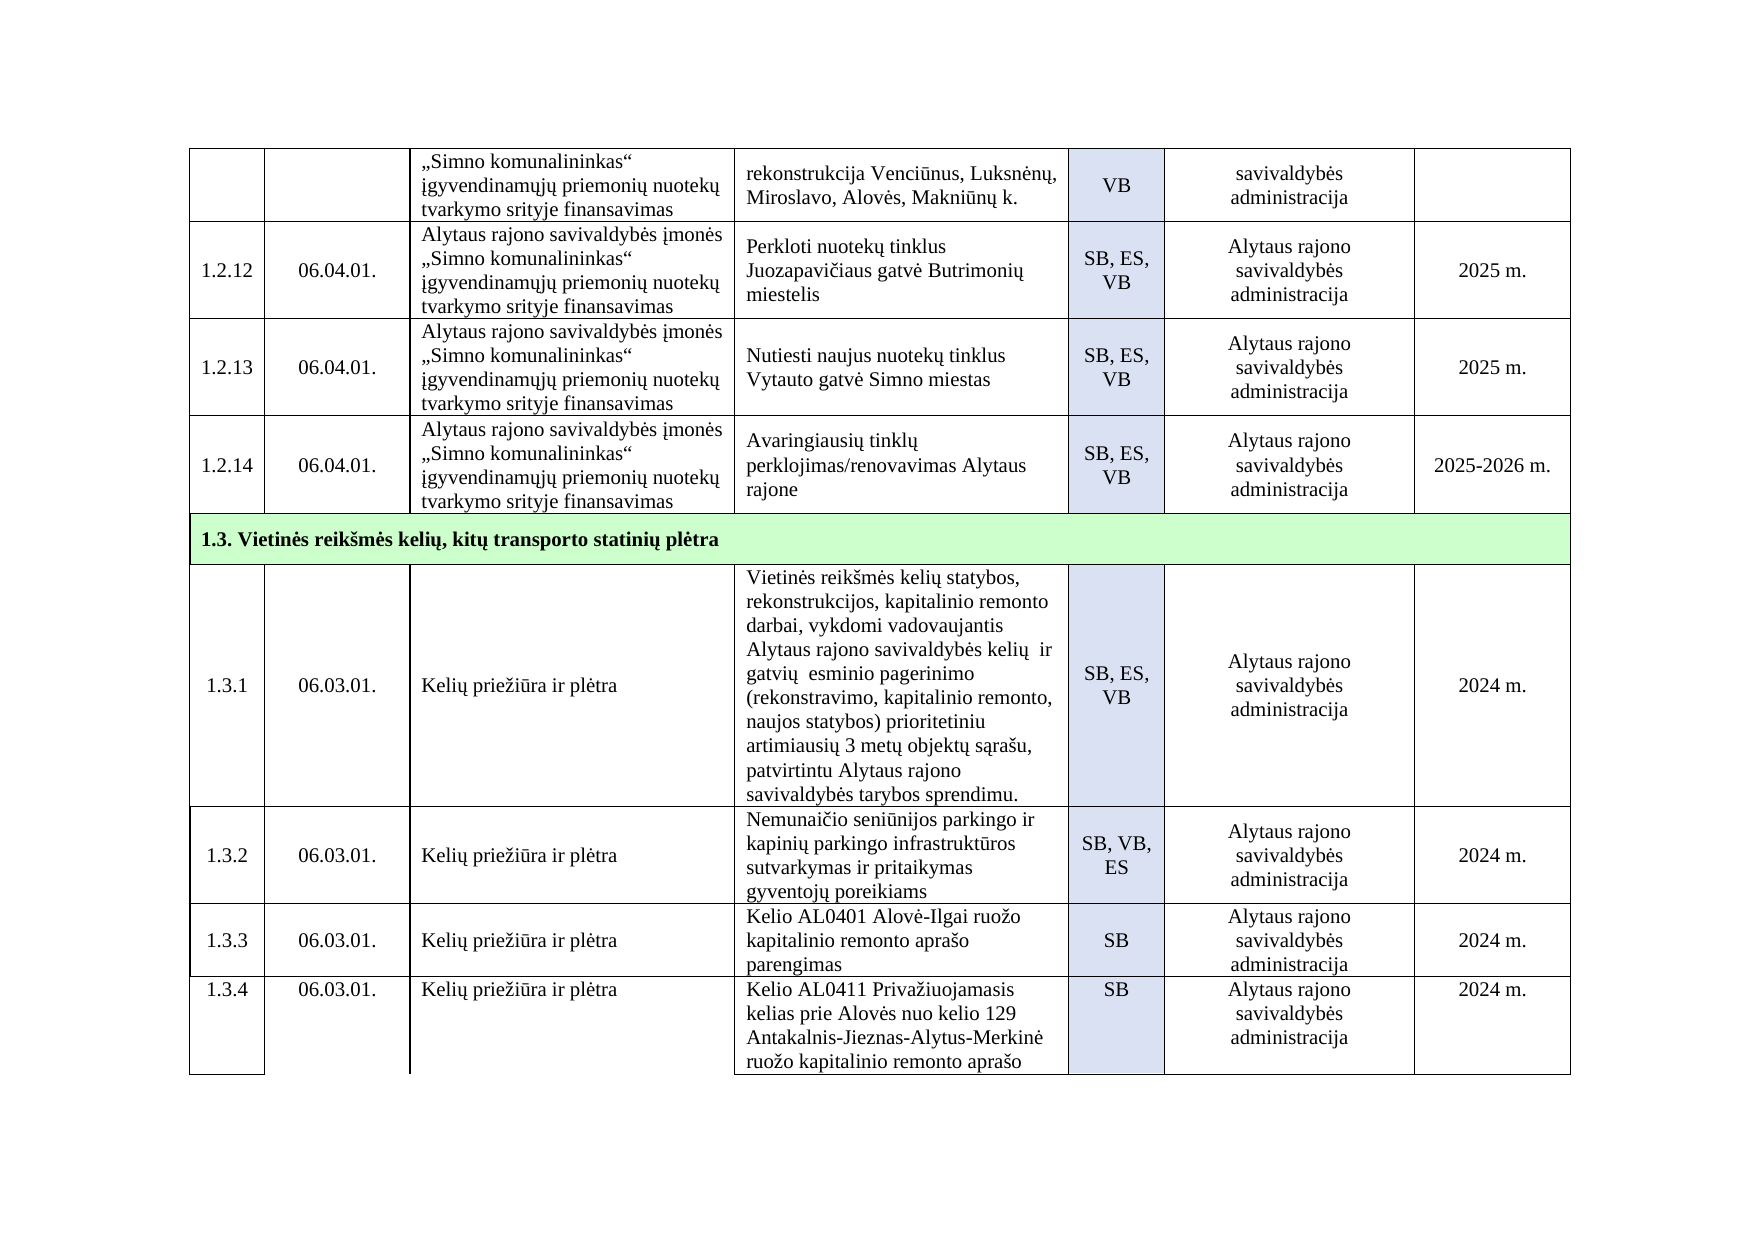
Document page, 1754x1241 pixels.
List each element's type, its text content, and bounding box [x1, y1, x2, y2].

table_cell 2025-2026 m. [1415, 416, 1570, 513]
table_cell 1.2.13 [190, 319, 264, 415]
table_cell 06.03.01. [265, 565, 409, 806]
table_cell Kelių priežiūra ir plėtra [411, 807, 734, 903]
table_cell Nemunaičio seniūnijos parkingo ir kapinių parkingo infrastruktūros sutvarkymas ir pritaikymas gyventojų poreikiams [735, 807, 1068, 903]
table_cell 2024 m. [1415, 977, 1570, 1073]
table_cell SB, ES, VB [1069, 565, 1164, 806]
table_cell Kelio AL0401 Alovė-Ilgai ruožo kapitalinio remonto aprašo parengimas [735, 904, 1068, 976]
table_cell Alytaus rajono savivaldybės administracija [1165, 807, 1414, 903]
table_cell Perkloti nuotekų tinklus Juozapavičiaus gatvė Butrimonių miestelis [735, 222, 1068, 318]
table_cell SB, ES, VB [1069, 416, 1164, 513]
table_cell Avaringiausių tinklų perklojimas/renovavimas Alytaus rajone [735, 416, 1068, 513]
table_cell 1.3. Vietinės reikšmės kelių, kitų transporto statinių plėtra [191, 514, 1570, 564]
table_cell 06.03.01. [265, 807, 409, 903]
table_cell SB [1069, 977, 1164, 1073]
table_cell [190, 149, 264, 221]
table_cell Alytaus rajono savivaldybės įmonės „Simno komunalininkas“ įgyvendinamųjų priemonių nuotekų tvarkymo srityje finansavimas [411, 319, 734, 415]
table_cell SB [1069, 904, 1164, 976]
table_cell Alytaus rajono savivaldybės administracija [1165, 222, 1414, 318]
table_cell 1.2.14 [190, 416, 264, 513]
table_cell 1.3.4 [190, 977, 264, 1073]
table_cell Kelių priežiūra ir plėtra [411, 565, 734, 806]
table_cell „Simno komunalininkas“ įgyvendinamųjų priemonių nuotekų tvarkymo srityje finansavimas [411, 149, 734, 221]
table_cell Vietinės reikšmės kelių statybos, rekonstrukcijos, kapitalinio remonto darbai, vykdomi vadovaujantis Alytaus rajono savivaldybės kelių ir gatvių esminio pagerinimo (rekonstravimo, kapitalinio remonto, naujos statybos) prioritetiniu artimiausių 3 metų objektų sąrašu, patvirtintu Alytaus rajono savivaldybės tarybos sprendimu. [735, 565, 1068, 806]
table_cell 1.3.2 [191, 807, 264, 903]
table_cell SB, VB, ES [1069, 807, 1164, 903]
table_cell 06.03.01. [265, 977, 409, 1073]
table_cell Alytaus rajono savivaldybės įmonės „Simno komunalininkas“ įgyvendinamųjų priemonių nuotekų tvarkymo srityje finansavimas [411, 222, 734, 318]
table_cell SB, ES, VB [1069, 222, 1164, 318]
table_cell 1.3.3 [191, 904, 264, 976]
table_cell Alytaus rajono savivaldybės administracija [1165, 904, 1414, 976]
table_cell Alytaus rajono savivaldybės administracija [1165, 416, 1414, 513]
table_cell Kelių priežiūra ir plėtra [411, 977, 734, 1073]
table_cell 2024 m. [1415, 565, 1570, 806]
table_cell Alytaus rajono savivaldybės administracija [1165, 319, 1414, 415]
table_cell Kelių priežiūra ir plėtra [411, 904, 734, 976]
table_cell 1.2.12 [190, 222, 264, 318]
table_cell SB, ES, VB [1069, 319, 1164, 415]
table_cell [265, 149, 409, 221]
table_cell [1415, 149, 1570, 221]
table_cell Alytaus rajono savivaldybės administracija [1165, 977, 1414, 1073]
table_cell 2024 m. [1415, 904, 1570, 976]
table_cell Alytaus rajono savivaldybės administracija [1165, 565, 1414, 806]
table_cell Nutiesti naujus nuotekų tinklus Vytauto gatvė Simno miestas [735, 319, 1068, 415]
table_cell Kelio AL0411 Privažiuojamasis kelias prie Alovės nuo kelio 129 Antakalnis-Jieznas-Alytus-Merkinė ruožo kapitalinio remonto aprašo [735, 977, 1068, 1073]
table_cell Alytaus rajono savivaldybės įmonės „Simno komunalininkas“ įgyvendinamųjų priemonių nuotekų tvarkymo srityje finansavimas [411, 416, 734, 513]
table_cell 06.04.01. [265, 222, 409, 318]
table_cell savivaldybės administracija [1165, 149, 1414, 221]
table_cell 06.04.01. [265, 319, 409, 415]
table_cell rekonstrukcija Venciūnus, Luksnėnų, Miroslavo, Alovės, Makniūnų k. [735, 149, 1068, 221]
table_cell 1.3.1 [190, 565, 264, 806]
table_cell 2024 m. [1415, 807, 1570, 903]
table_cell 2025 m. [1415, 319, 1570, 415]
table_cell VB [1069, 149, 1164, 221]
table_cell 2025 m. [1415, 222, 1570, 318]
table_cell 06.04.01. [265, 416, 409, 513]
table_cell 06.03.01. [265, 904, 409, 976]
